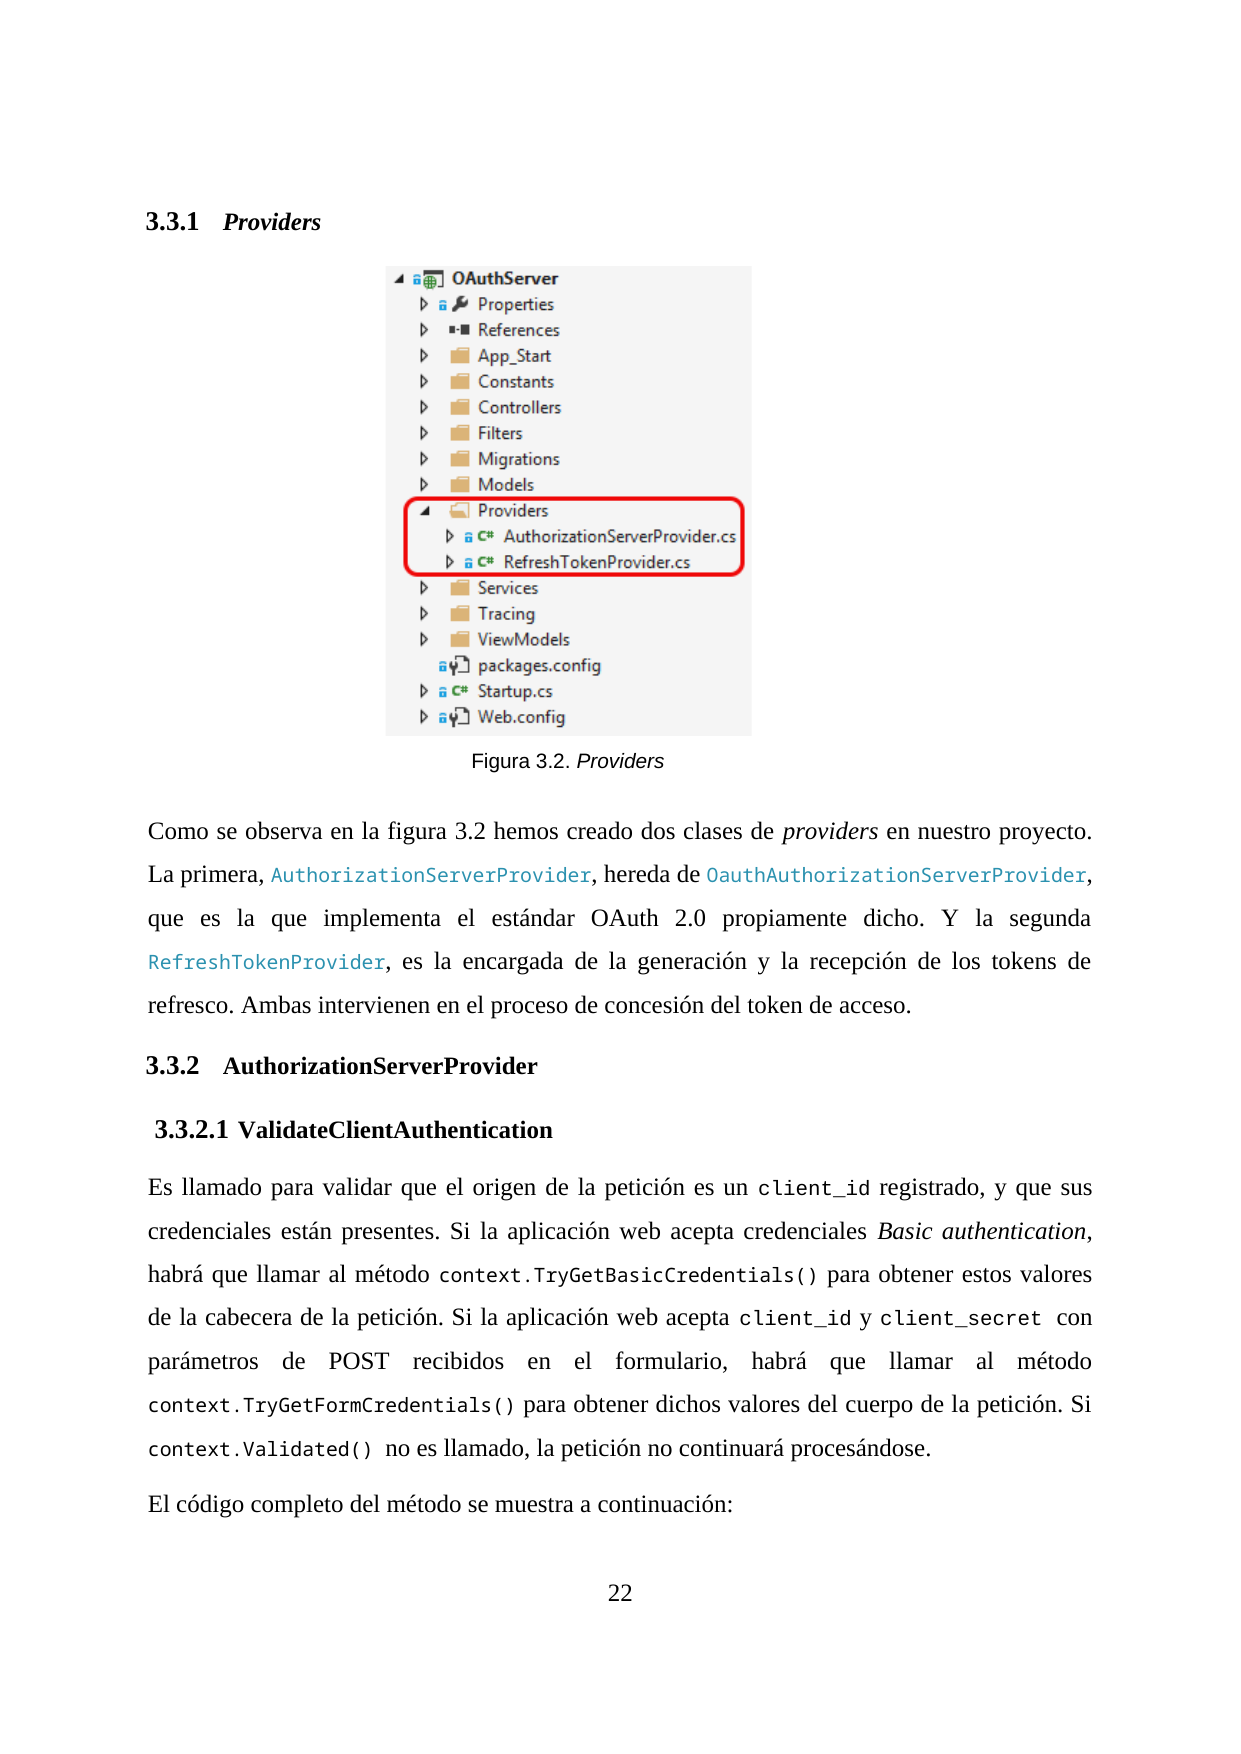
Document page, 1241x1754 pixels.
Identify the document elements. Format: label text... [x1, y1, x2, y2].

subtitle AuthorizationServerProvider [139, 1049, 1093, 1081]
subtitle Providers [139, 204, 1093, 236]
text Figura 3.2. Providers [386, 736, 752, 772]
picture [385, 266, 752, 736]
text El código completo del método se muestra a continuación: [148, 1489, 1093, 1518]
text Como se observa en la figura 3.2 hemos creado dos clases de providers en nuestro proyecto. La primera, AuthorizationServerProvider, hereda de OauthAuthorizationServerProvider, que es la que implementa el estándar OAuth 2.0 propiamente dicho. Y la segunda RefreshTokenProvider, es la encargada de la generación y la recepción de los tokens de refresco. Ambas intervienen en el proceso de concesión del token de acceso. [148, 736, 1093, 1018]
text Es llamado para validar que el origen de la petición es un client_id registrado, y que sus credenciales están presentes. Si la aplicación web acepta credenciales Basic authentication, habrá que llamar al método context.TryGetBasicCredentials() para obtener estos valores de la cabecera de la petición. Si la aplicación web acepta client_id y client_secret con parámetros de POST recibidos en el formulario, habrá que llamar al método context.TryGetFormCredentials() para obtener dichos valores del cuerpo de la petición. Si context.Validated() no es llamado, la petición no continuará procesándose. [148, 1172, 1093, 1462]
subtitle ValidateClientAuthentication [148, 1113, 1093, 1144]
